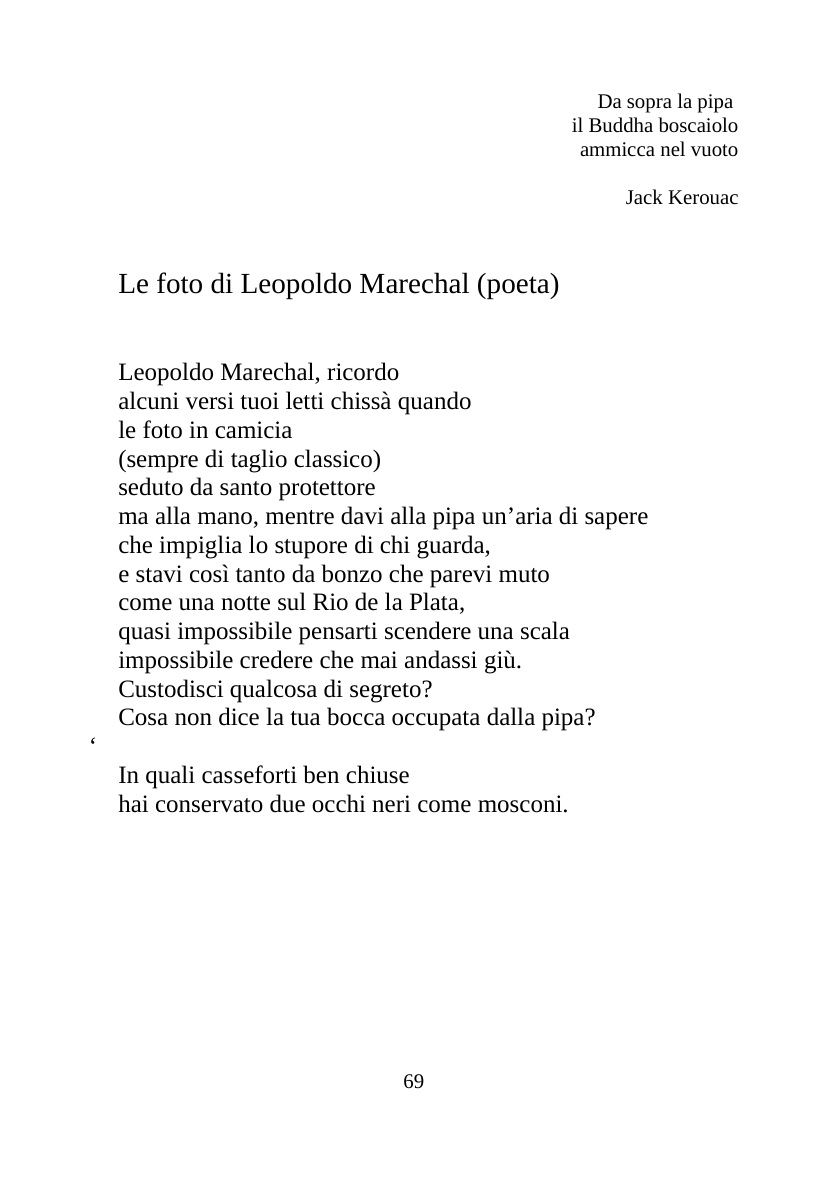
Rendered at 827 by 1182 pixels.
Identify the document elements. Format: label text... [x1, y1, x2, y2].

text (sempre di taglio classico) [88, 444, 738, 472]
text come una notte sul Rio de la Plata, [88, 587, 738, 616]
text Jack Kerouac [88, 185, 738, 209]
text ma alla mano, mentre davi alla pipa un’aria di sapere [88, 501, 738, 530]
text hai conservato due occhi neri come mosconi. [88, 789, 738, 817]
text le foto in camicia [88, 415, 738, 444]
text seduto da santo protettore [88, 472, 738, 501]
text Da sopra la pipa [88, 88, 738, 113]
text Leopoldo Marechal, ricordo [88, 357, 738, 386]
text Custodisci qualcosa di segreto? [88, 674, 738, 702]
text alcuni versi tuoi letti chissà quando [88, 386, 738, 415]
text e stavi così tanto da bonzo che parevi muto [88, 559, 738, 587]
text impossibile credere che mai andassi giù. [88, 645, 738, 674]
text il Buddha boscaiolo [88, 113, 738, 137]
text In quali casseforti ben chiuse [88, 760, 738, 789]
text Cosa non dice la tua bocca occupata dalla pipa? ‘ [88, 702, 738, 760]
subtitle Le foto di Leopoldo Marechal (poeta) [88, 266, 738, 300]
text quasi impossibile pensarti scendere una scala [88, 616, 738, 645]
text che impiglia lo stupore di chi guarda, [88, 530, 738, 559]
text ammicca nel vuoto [88, 137, 738, 161]
